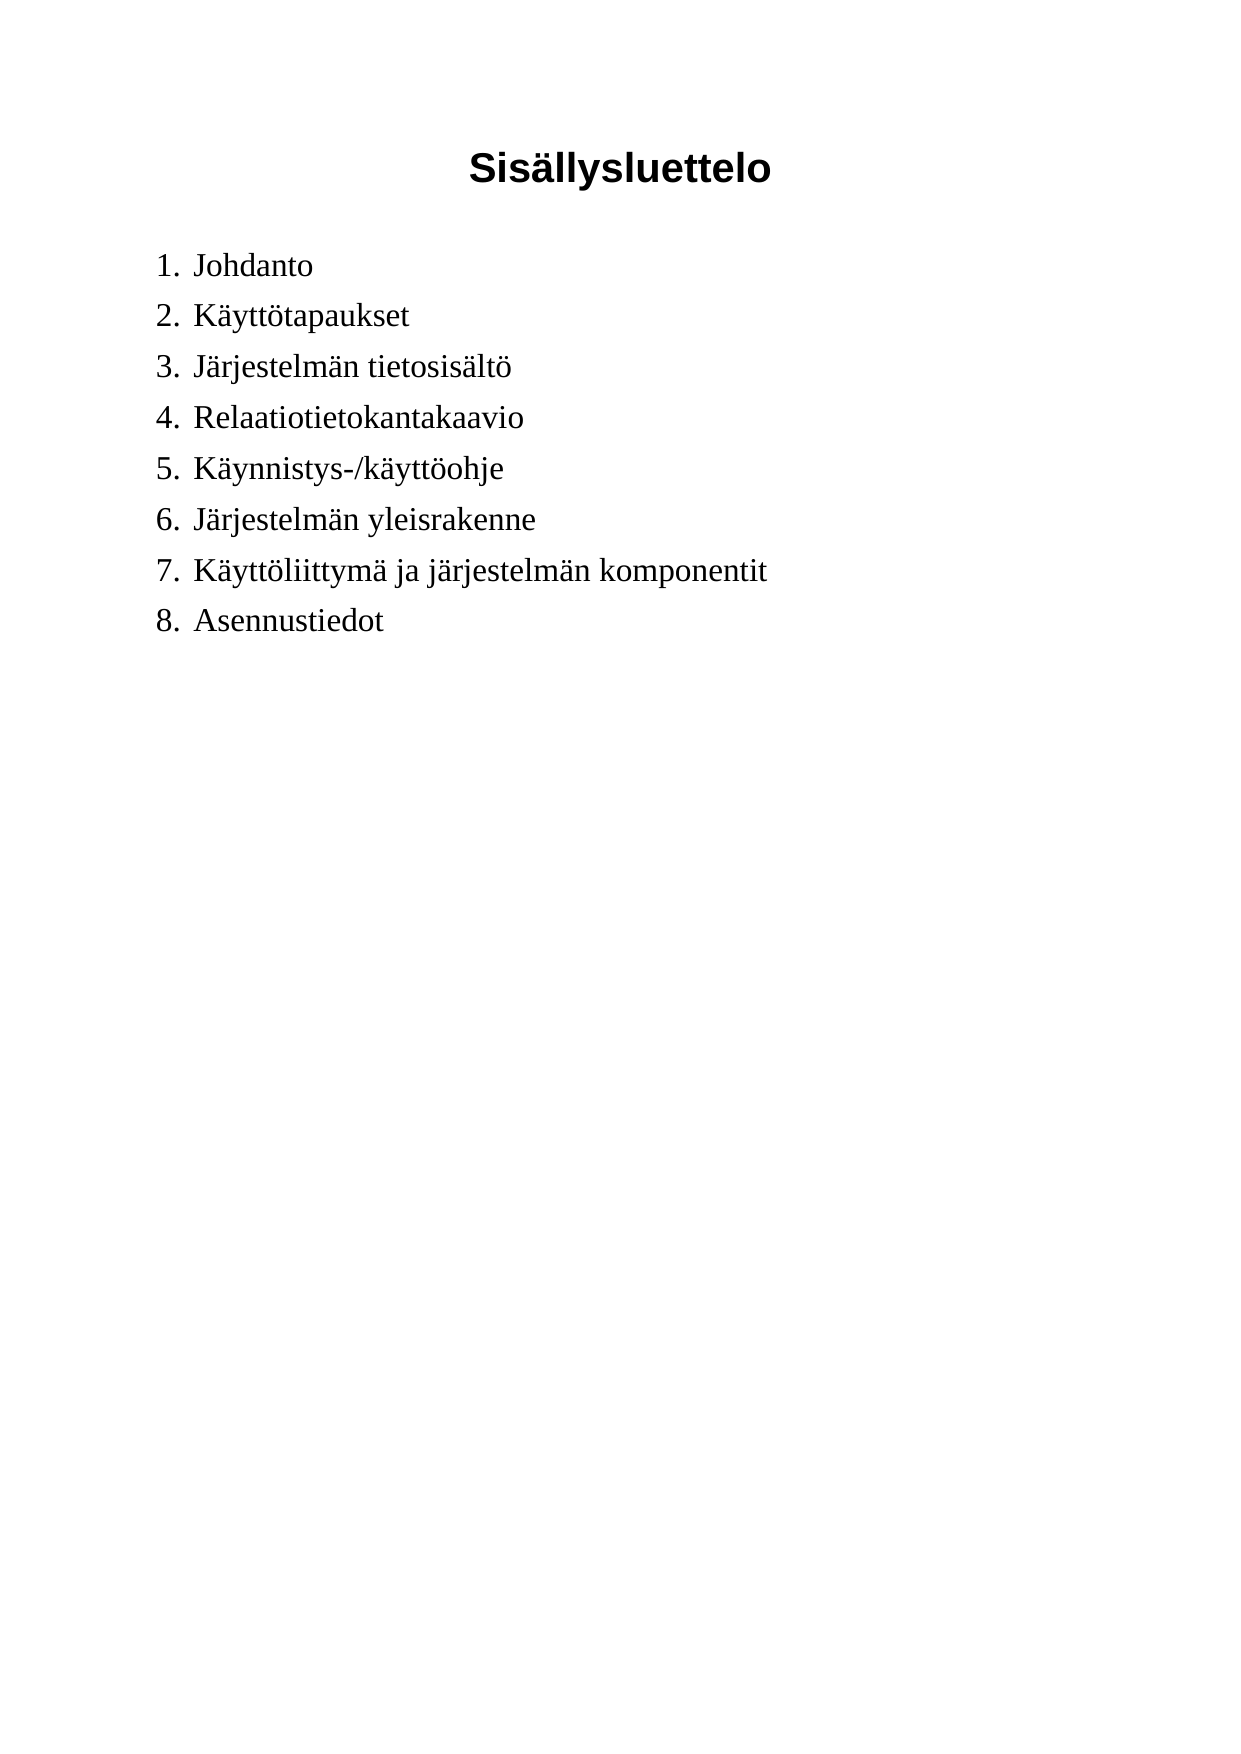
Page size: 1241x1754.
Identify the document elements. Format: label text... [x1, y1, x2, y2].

list Käyttötapaukset [156, 296, 1122, 334]
list Järjestelmän yleisrakenne [156, 499, 1122, 537]
list Käynnistys-/käyttöohje [156, 448, 1122, 486]
list Relaatiotietokantakaavio [156, 397, 1122, 436]
list Johdanto [156, 245, 1122, 283]
list Järjestelmän tietosisältö [156, 346, 1122, 385]
list Asennustiedot [156, 601, 1122, 639]
list Käyttöliittymä ja järjestelmän komponentit [156, 550, 1122, 588]
subtitle Sisällysluettelo [118, 143, 1122, 191]
